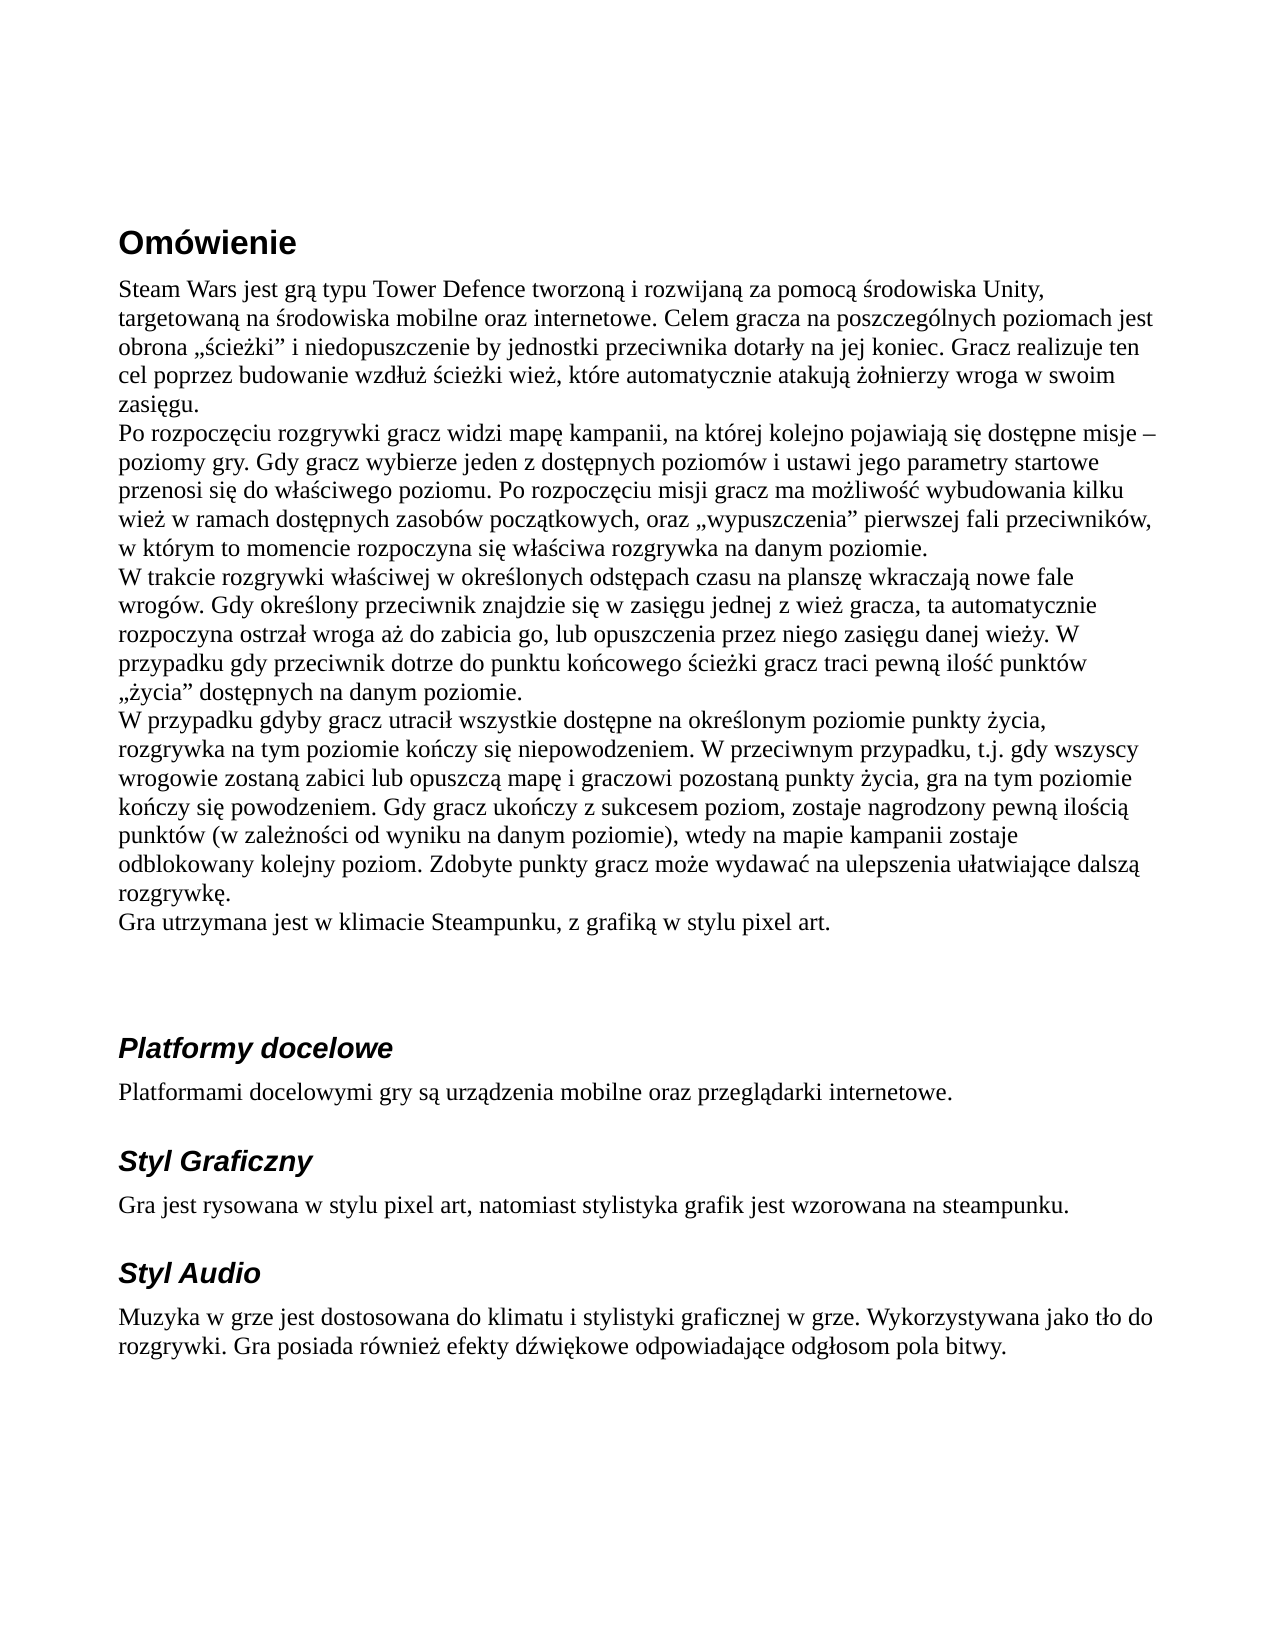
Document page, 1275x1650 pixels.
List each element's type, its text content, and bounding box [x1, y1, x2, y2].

subtitle Platformy docelowe [118, 1031, 1157, 1065]
text Gra utrzymana jest w klimacie Steampunku, z grafiką w stylu pixel art. [118, 907, 1157, 935]
text Platformami docelowymi gry są urządzenia mobilne oraz przeglądarki internetowe. [118, 1077, 1157, 1106]
text Po rozpoczęciu rozgrywki gracz widzi mapę kampanii, na której kolejno pojawiają się dostępne misje – poziomy gry. Gdy gracz wybierze jeden z dostępnych poziomów i ustawi jego parametry startowe przenosi się do właściwego poziomu. Po rozpoczęciu misji gracz ma możliwość wybudowania kilku wież w ramach dostępnych zasobów początkowych, oraz „wypuszczenia” pierwszej fali przeciwników, w którym to momencie rozpoczyna się właściwa rozgrywka na danym poziomie. [118, 418, 1157, 562]
subtitle Styl Audio [118, 1256, 1157, 1289]
text Muzyka w grze jest dostosowana do klimatu i stylistyki graficznej w grze. Wykorzystywana jako tło do rozgrywki. Gra posiada również efekty dźwiękowe odpowiadające odgłosom pola bitwy. [118, 1302, 1157, 1359]
text W przypadku gdyby gracz utracił wszystkie dostępne na określonym poziomie punkty życia, rozgrywka na tym poziomie kończy się niepowodzeniem. W przeciwnym przypadku, t.j. gdy wszyscy wrogowie zostaną zabici lub opuszczą mapę i graczowi pozostaną punkty życia, gra na tym poziomie kończy się powodzeniem. Gdy gracz ukończy z sukcesem poziom, zostaje nagrodzony pewną ilością punktów (w zależności od wyniku na danym poziomie), wtedy na mapie kampanii zostaje odblokowany kolejny poziom. Zdobyte punkty gracz może wydawać na ulepszenia ułatwiające dalszą rozgrywkę. [118, 705, 1157, 907]
text W trakcie rozgrywki właściwej w określonych odstępach czasu na planszę wkraczają nowe fale wrogów. Gdy określony przeciwnik znajdzie się w zasięgu jednej z wież gracza, ta automatycznie rozpoczyna ostrzał wroga aż do zabicia go, lub opuszczenia przez niego zasięgu danej wieży. W przypadku gdy przeciwnik dotrze do punktu końcowego ścieżki gracz traci pewną ilość punktów „życia” dostępnych na danym poziomie. [118, 562, 1157, 705]
subtitle Omówienie [118, 223, 1157, 262]
subtitle Styl Graficzny [118, 1144, 1157, 1177]
text Steam Wars jest grą typu Tower Defence tworzoną i rozwijaną za pomocą środowiska Unity, targetowaną na środowiska mobilne oraz internetowe. Celem gracza na poszczególnych poziomach jest obrona „ścieżki” i niedopuszczenie by jednostki przeciwnika dotarły na jej koniec. Gracz realizuje ten cel poprzez budowanie wzdłuż ścieżki wież, które automatycznie atakują żołnierzy wroga w swoim zasięgu. [118, 274, 1157, 418]
text Gra jest rysowana w stylu pixel art, natomiast stylistyka grafik jest wzorowana na steampunku. [118, 1190, 1157, 1218]
